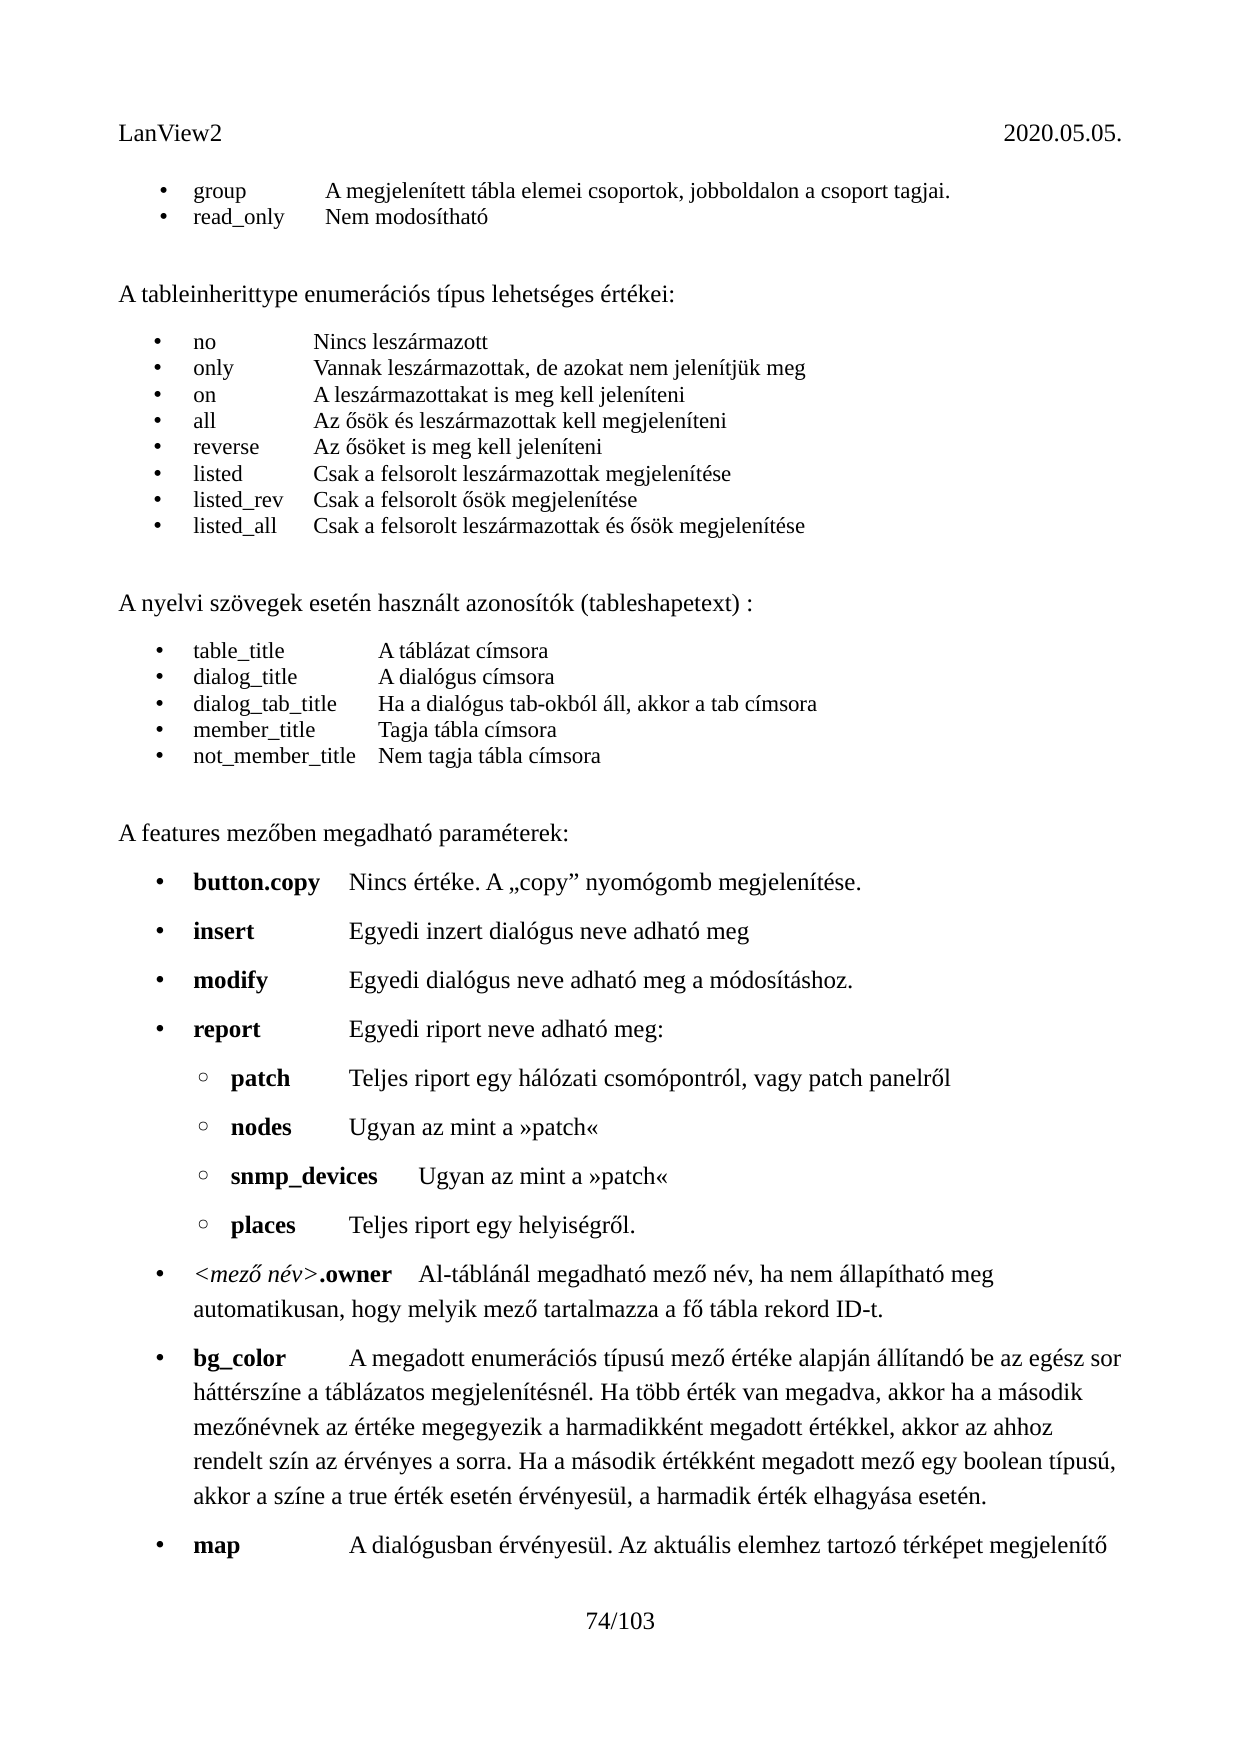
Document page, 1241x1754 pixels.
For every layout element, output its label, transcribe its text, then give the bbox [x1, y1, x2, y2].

list not_member_title Nem tagja tábla címsora [156, 742, 1122, 769]
list map A dialógusban érvényesül. Az aktuális elemhez tartozó térképet megjelenítő [156, 1530, 1122, 1558]
list places Teljes riport egy helyiségről. [193, 1210, 1122, 1239]
list dialog_tab_title Ha a dialógus tab-okból áll, akkor a tab címsora [156, 689, 1122, 716]
list listed Csak a felsorolt leszármazottak megjelenítése [153, 460, 1122, 486]
list member_title Tagja tábla címsora [156, 716, 1122, 742]
list insert Egyedi inzert dialógus neve adható meg [156, 916, 1122, 944]
list bg_color A megadott enumerációs típusú mező értéke alapján állítandó be az egész sor háttérszíne a táblázatos megjelenítésnél. Ha több érték van megadva, akkor ha a második mezőnévnek az értéke megegyezik a harmadikként megadott értékkel, akkor az ahhoz rendelt szín az érvényes a sorra. Ha a második értékként megadott mező egy boolean típusú, akkor a színe a true érték esetén érvényesül, a harmadik érték elhagyása esetén. [156, 1343, 1122, 1509]
list read_only Nem modosítható [159, 203, 1122, 230]
list snmp_devices Ugyan az mint a »patch« [193, 1161, 1122, 1190]
list on A leszármazottakat is meg kell jeleníteni [153, 381, 1122, 407]
text A tableinherittype enumerációs típus lehetséges értékei: [118, 279, 1122, 308]
list table_title A táblázat címsora [156, 637, 1122, 663]
list listed_all Csak a felsorolt leszármazottak és ősök megjelenítése [153, 512, 1122, 539]
list listed_rev Csak a felsorolt ősök megjelenítése [153, 486, 1122, 512]
list <mező név>.owner Al-táblánál megadható mező név, ha nem állapítható meg automatikusan, hogy melyik mező tartalmazza a fő tábla rekord ID-t. [156, 1259, 1122, 1322]
list all Az ősök és leszármazottak kell megjeleníteni [153, 407, 1122, 433]
list reverse Az ősöket is meg kell jeleníteni [153, 433, 1122, 460]
list dialog_title A dialógus címsora [156, 663, 1122, 689]
list report Egyedi riport neve adható meg: [156, 1014, 1122, 1043]
list nodes Ugyan az mint a »patch« [193, 1112, 1122, 1141]
list button.copy Nincs értéke. A „copy” nyomógomb megjelenítése. [156, 867, 1122, 896]
text A nyelvi szövegek esetén használt azonosítók (tableshapetext) : [118, 588, 1122, 617]
list patch Teljes riport egy hálózati csomópontról, vagy patch panelről [193, 1063, 1122, 1092]
list only Vannak leszármazottak, de azokat nem jelenítjük meg [153, 354, 1122, 381]
list group A megjelenített tábla elemei csoportok, jobboldalon a csoport tagjai. [159, 177, 1122, 203]
list no Nincs leszármazott [153, 328, 1122, 354]
text A features mezőben megadható paraméterek: [118, 818, 1122, 846]
list modify Egyedi dialógus neve adható meg a módosításhoz. [156, 965, 1122, 994]
